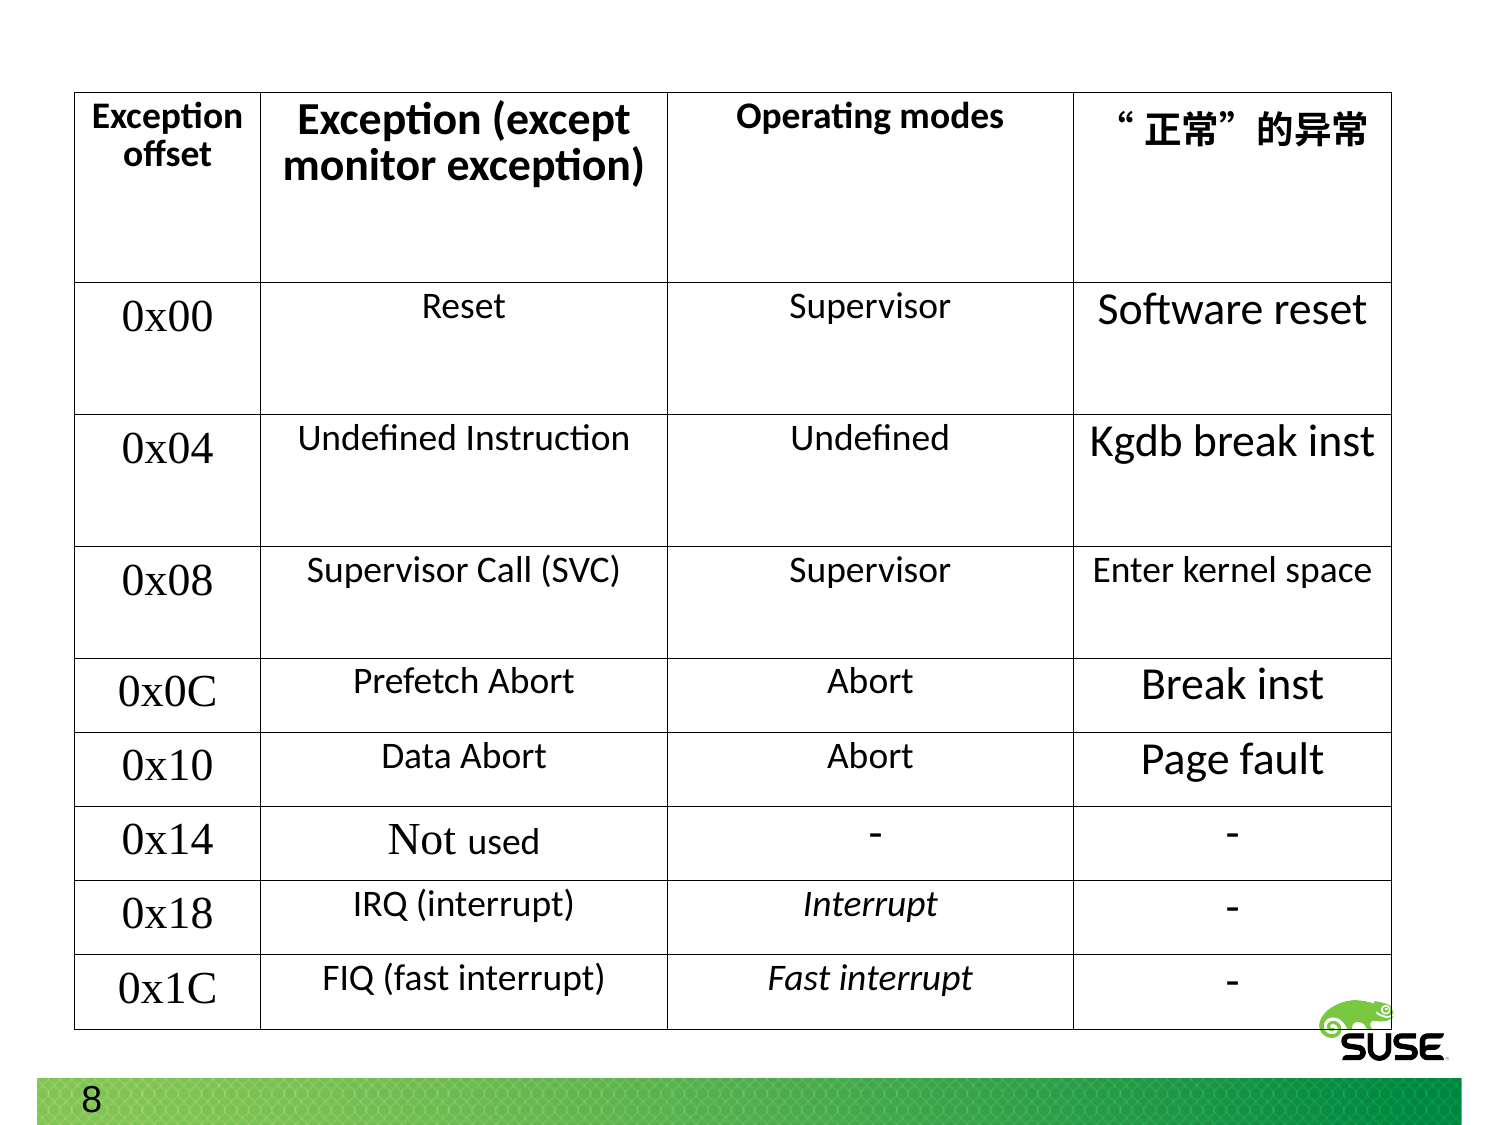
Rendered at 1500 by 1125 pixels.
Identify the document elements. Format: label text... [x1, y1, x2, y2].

table_cell - [1074, 955, 1391, 1029]
table_cell Page fault [1074, 733, 1391, 806]
table_cell - [668, 807, 1073, 880]
table_cell Undefined Instruction [261, 415, 667, 546]
table_cell - [1074, 881, 1391, 954]
table_cell 0x1C [75, 955, 260, 1029]
table_cell Interrupt [668, 881, 1073, 954]
table_cell 0x08 [75, 547, 260, 658]
table_header Exception offset [75, 93, 260, 282]
table_header Exception (except monitor exception) [261, 93, 667, 282]
table_header “正常”的异常 [1074, 93, 1391, 282]
table_header Operating modes [668, 93, 1073, 282]
table_cell Supervisor Call (SVC) [261, 547, 667, 658]
table_cell Software reset [1074, 283, 1391, 414]
table_cell Undefined [668, 415, 1073, 546]
table_cell FIQ (fast interrupt) [261, 955, 667, 1029]
table_cell - [1074, 807, 1391, 880]
table_cell Abort [668, 733, 1073, 806]
table_cell IRQ (interrupt) [261, 881, 667, 954]
table_cell Fast interrupt [668, 955, 1073, 1029]
table_cell 0x0C [75, 659, 260, 732]
table_cell Kgdb break inst [1074, 415, 1391, 546]
table_cell 0x14 [75, 807, 260, 880]
table_cell 0x18 [75, 881, 260, 954]
table_cell Prefetch Abort [261, 659, 667, 732]
table_cell Data Abort [261, 733, 667, 806]
table_cell Supervisor [668, 283, 1073, 414]
table_cell 0x10 [75, 733, 260, 806]
table_cell Not used [261, 807, 667, 880]
table_cell Break inst [1074, 659, 1391, 732]
table_cell Reset [261, 283, 667, 414]
table_cell Supervisor [668, 547, 1073, 658]
picture [37, 1078, 1462, 1125]
table_cell 0x00 [75, 283, 260, 414]
table_cell Abort [668, 659, 1073, 732]
picture [1319, 1000, 1449, 1061]
table_cell Enter kernel space [1074, 547, 1391, 658]
table_cell 0x04 [75, 415, 260, 546]
